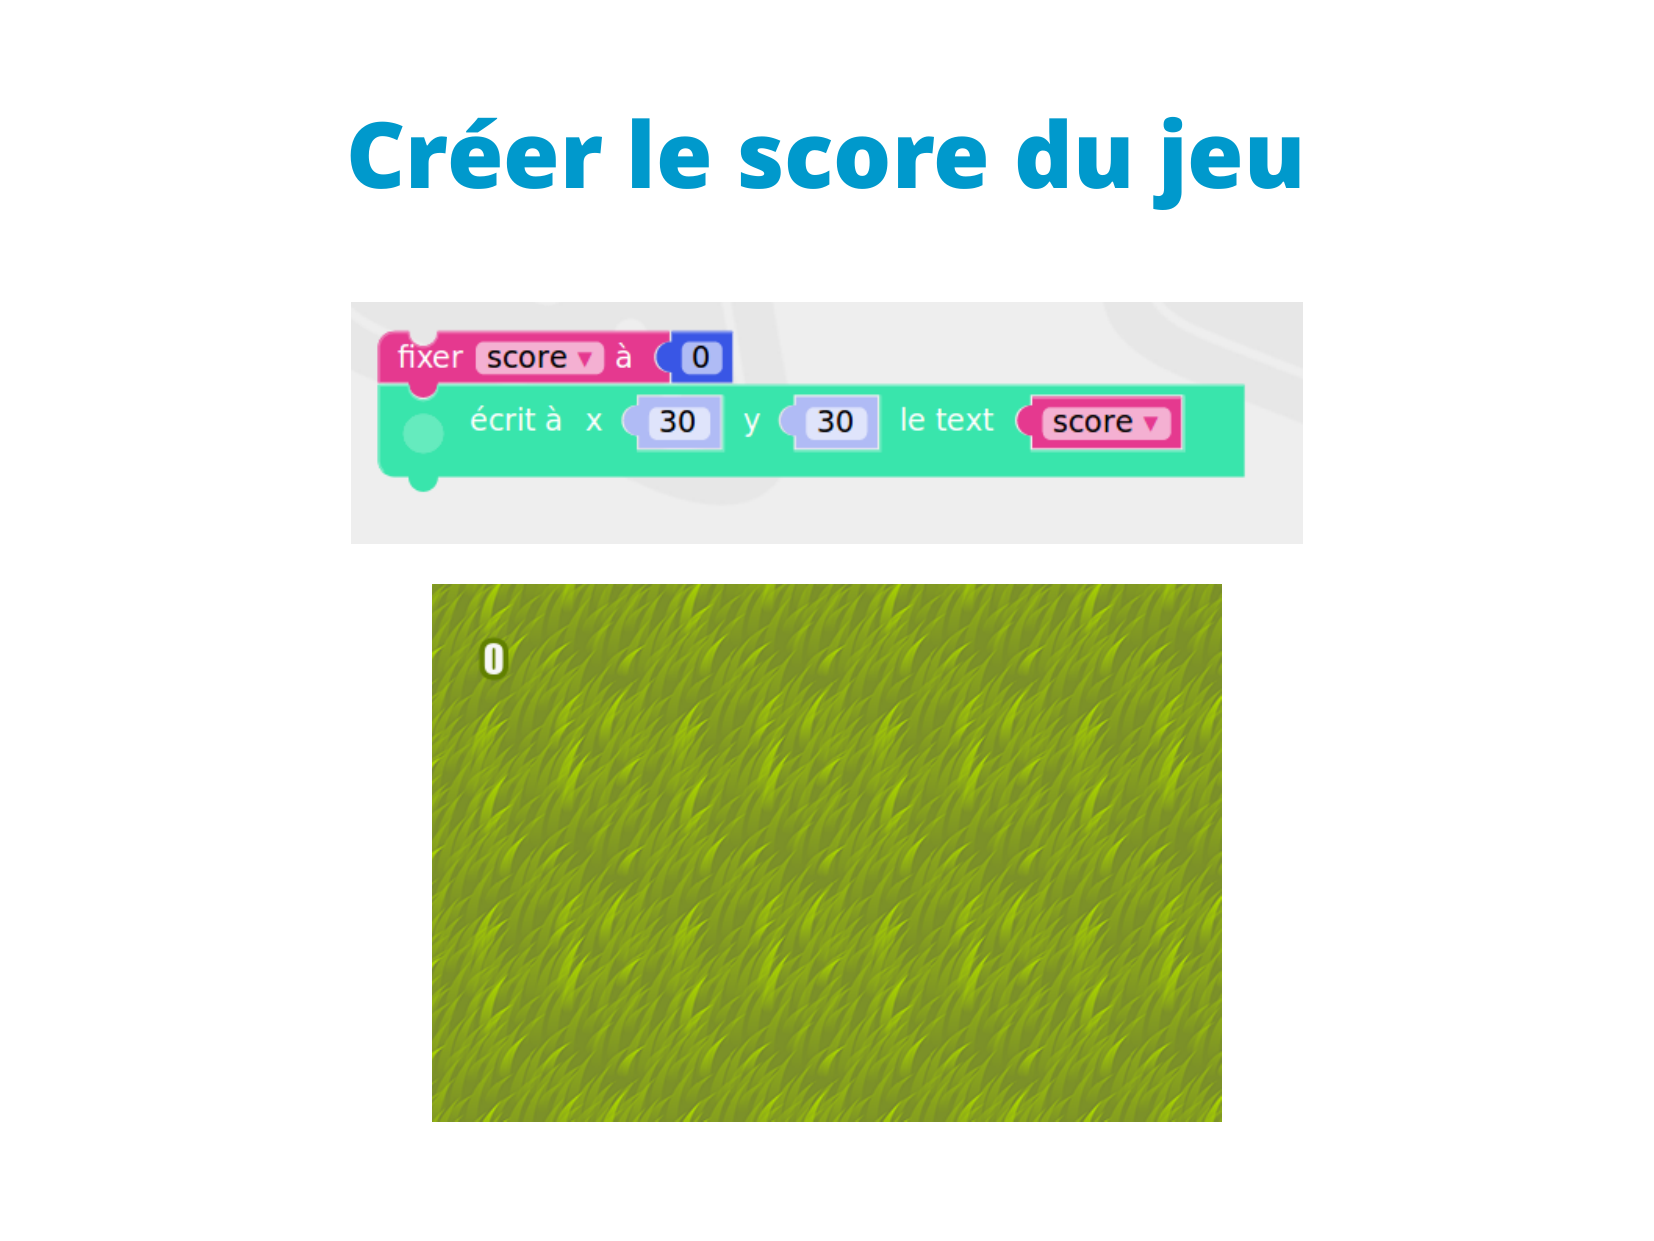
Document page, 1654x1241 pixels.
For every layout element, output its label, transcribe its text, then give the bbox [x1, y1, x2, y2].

title Créer le score du jeu [82, 49, 1571, 257]
picture [432, 584, 1222, 1123]
picture [351, 302, 1303, 544]
